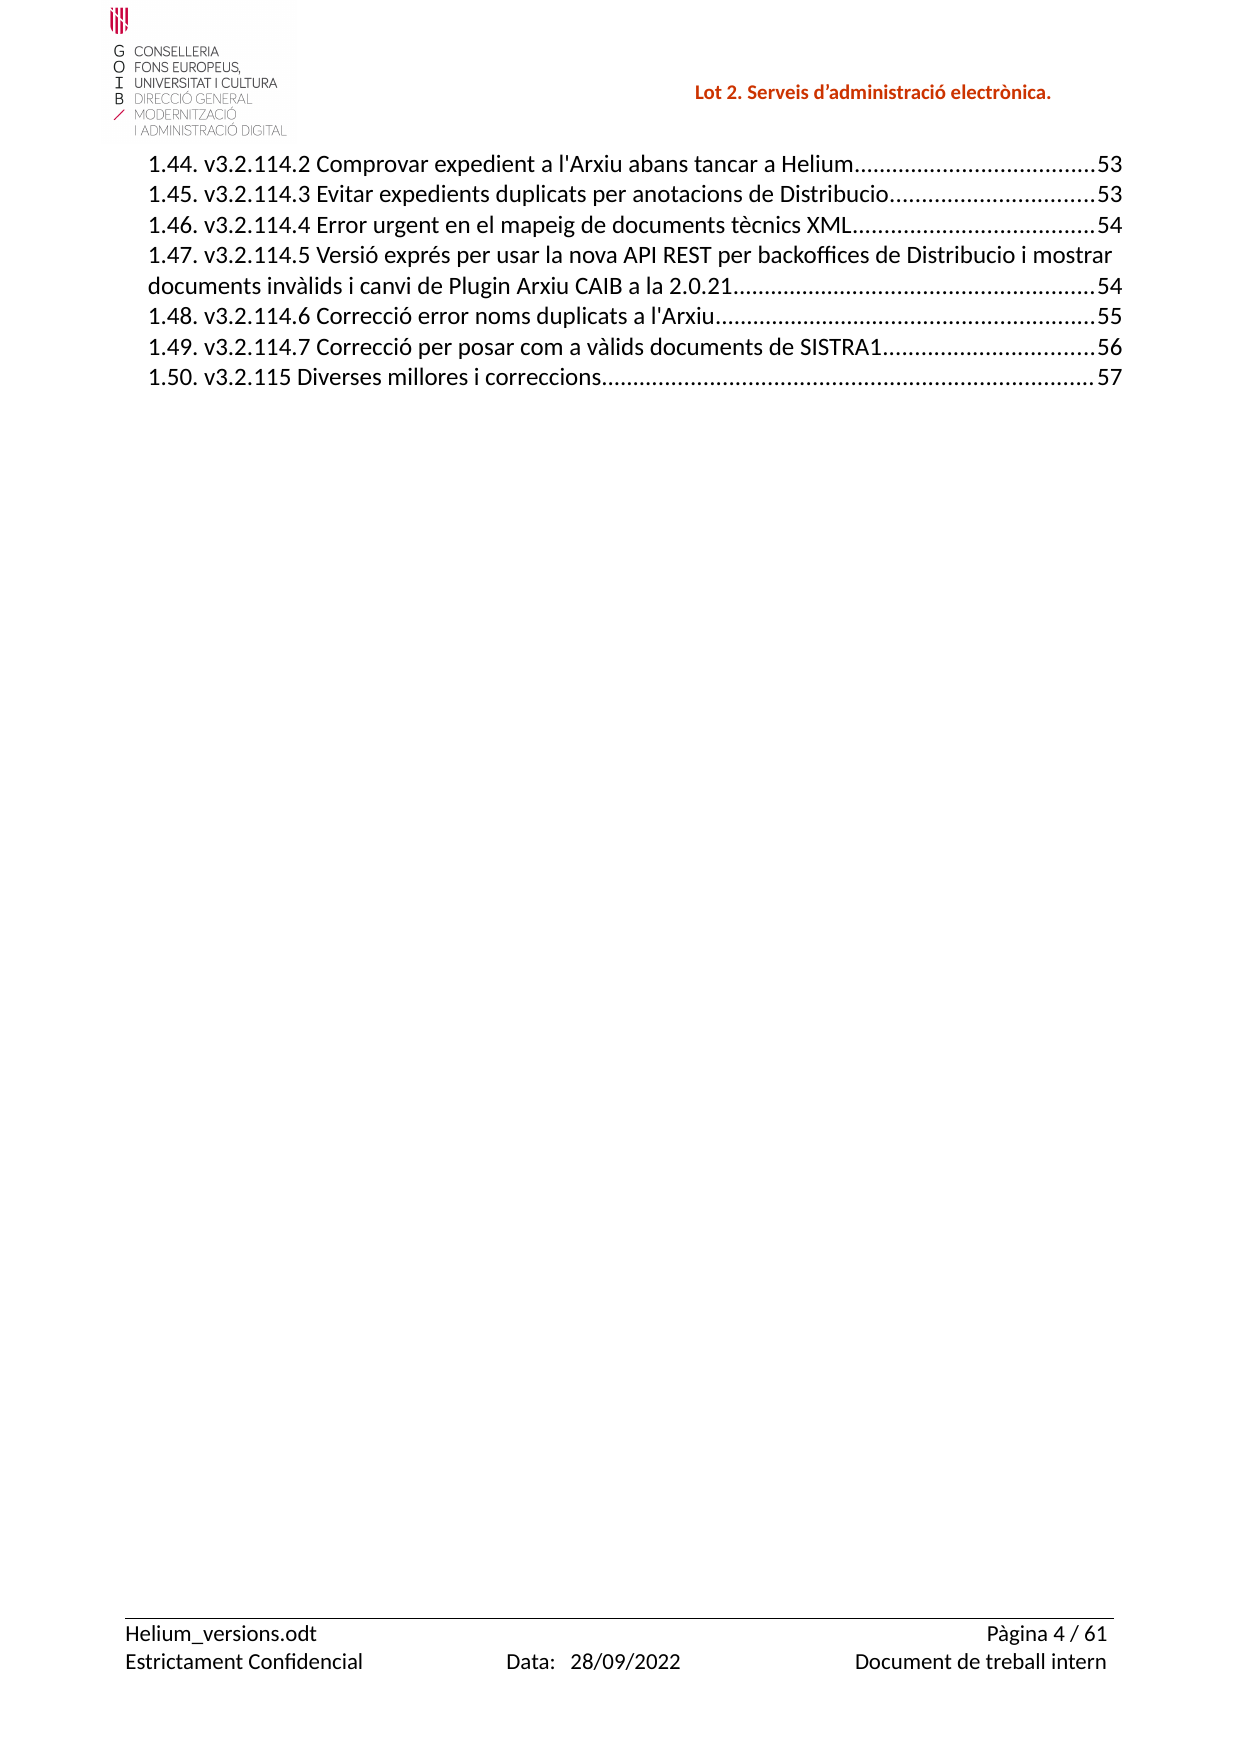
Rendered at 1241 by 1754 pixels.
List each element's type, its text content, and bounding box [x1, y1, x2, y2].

picture [100, 0, 297, 144]
text 1.49. v3.2.114.7 Correcció per posar com a vàlids documents de SISTRA1 56 [148, 331, 1122, 361]
text 1.45. v3.2.114.3 Evitar expedients duplicats per anotacions de Distribucio 53 [148, 178, 1122, 209]
text 1.48. v3.2.114.6 Correcció error noms duplicats a l'Arxiu 55 [148, 300, 1122, 331]
text 1.47. v3.2.114.5 Versió exprés per usar la nova API REST per backoffices de Distribucio i mostrar documents invàlids i canvi de Plugin Arxiu CAIB a la 2.0.21 54 [148, 239, 1122, 300]
text 1.46. v3.2.114.4 Error urgent en el mapeig de documents tècnics XML 54 [148, 209, 1122, 239]
text 1.44. v3.2.114.2 Comprovar expedient a l'Arxiu abans tancar a Helium 53 [148, 148, 1122, 178]
text 1.50. v3.2.115 Diverses millores i correccions 57 [148, 361, 1122, 392]
